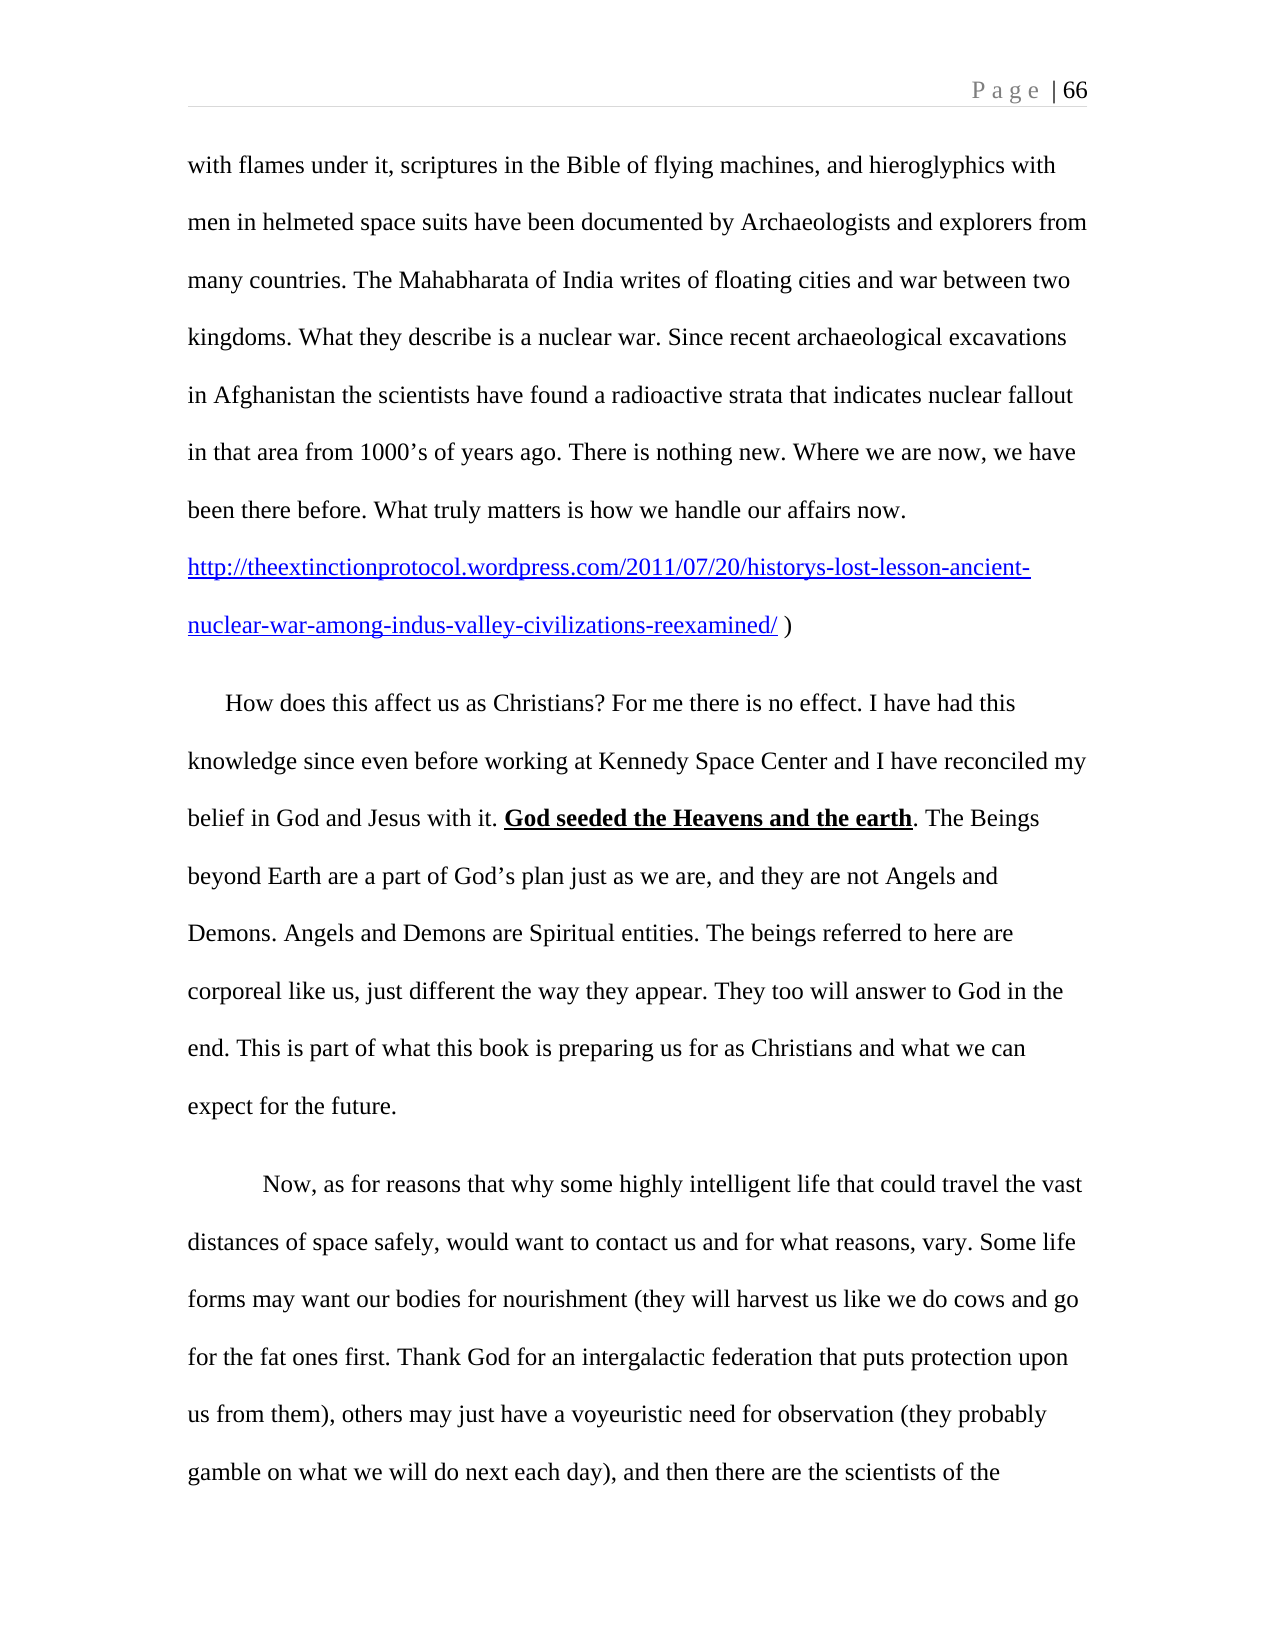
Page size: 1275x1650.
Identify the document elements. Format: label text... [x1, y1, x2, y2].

text with flames under it, scriptures in the Bible of flying machines, and hieroglyphics with men in helmeted space suits have been documented by Archaeologists and explorers from many countries. The Mahabharata of India writes of floating cities and war between two kingdoms. What they describe is a nuclear war. Since recent archaeological excavations in Afghanistan the scientists have found a radioactive strata that indicates nuclear fallout in that area from 1000’s of years ago. There is nothing new. Where we are now, we have been there before. What truly matters is how we handle our affairs now. http://theextinctionprotocol.wordpress.com/2011/07/20/historys-lost-lesson-ancient-nuclear-war-among-indus-valley-civilizations-reexamined/ ) [187, 150, 1087, 639]
text How does this affect us as Christians? For me there is no effect. I have had this knowledge since even before working at Kennedy Space Center and I have reconciled my belief in God and Jesus with it. God seeded the Heavens and the earth. The Beings beyond Earth are a part of God’s plan just as we are, and they are not Angels and Demons. Angels and Demons are Spiritual entities. The beings referred to here are corporeal like us, just different the way they appear. They too will answer to God in the end. This is part of what this book is preparing us for as Christians and what we can expect for the future. [187, 688, 1087, 1119]
text Now, as for reasons that why some highly intelligent life that could travel the vast distances of space safely, would want to contact us and for what reasons, vary. Some life forms may want our bodies for nourishment (they will harvest us like we do cows and go for the fat ones first. Thank God for an intergalactic federation that puts protection upon us from them), others may just have a voyeuristic need for observation (they probably gamble on what we will do next each day), and then there are the scientists of the [187, 1169, 1087, 1485]
